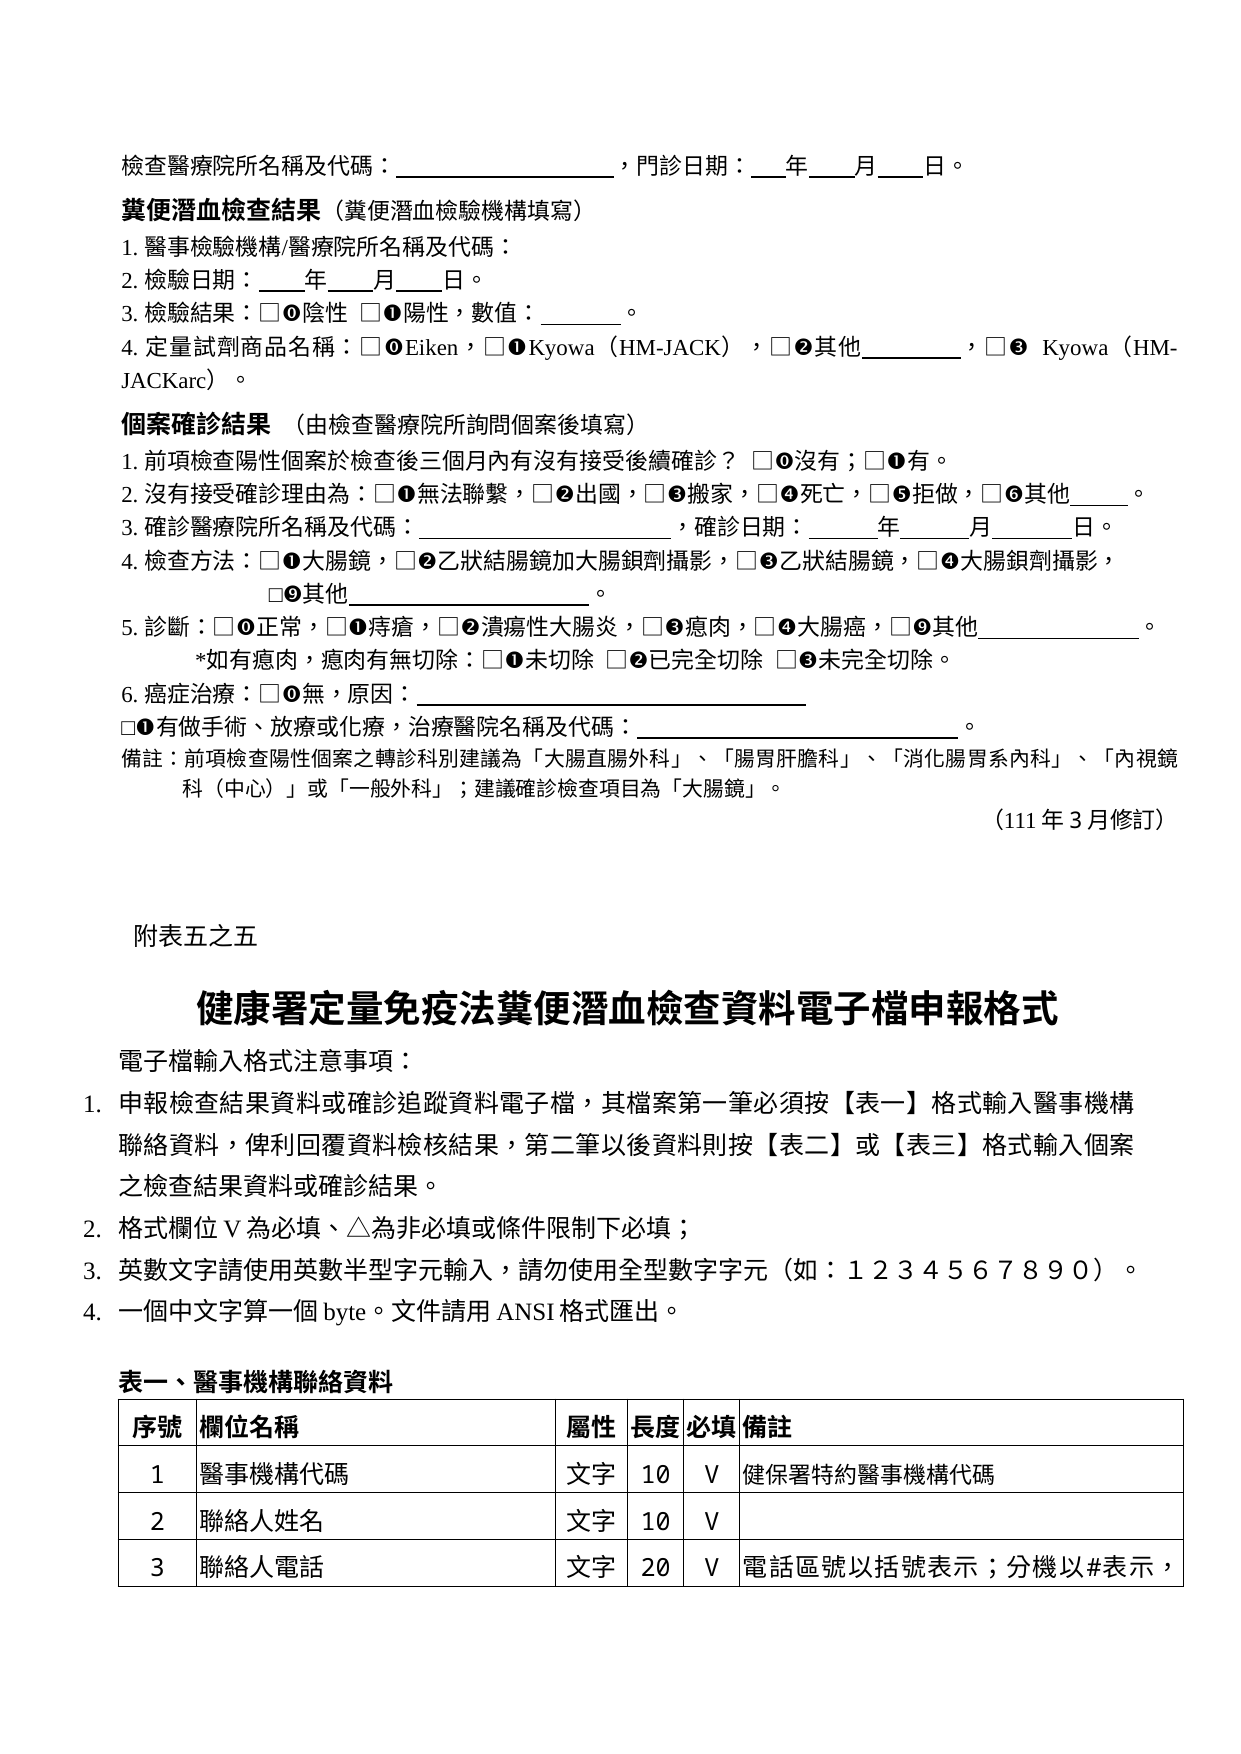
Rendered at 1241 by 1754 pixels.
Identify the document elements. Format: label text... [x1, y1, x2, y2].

list 格式欄位V為必填、△為非必填或條件限制下必填； [83, 1208, 1137, 1245]
table_cell V [684, 1446, 739, 1492]
table_header 序號 [119, 1400, 196, 1445]
table_cell 備註：前項檢查陽性個案之轉診科別建議為「大腸直腸外科」、「腸胃肝膽科」、「消化腸胃系內科」、「內視鏡科（中心）」或「一般外科」；建議確診檢查項目為「大腸鏡」。 （111年3月修訂） [118, 742, 1181, 836]
table_header 長度 [628, 1400, 683, 1445]
table_cell 3 [119, 1540, 196, 1586]
text 附表五之五 [133, 916, 311, 953]
table_cell 糞便潛血檢查結果（糞便潛血檢驗機構填寫） 1. 醫事檢驗機構/醫療院所名稱及代碼： 2. 檢驗日期： 年 月 日。 3. 檢驗結果：□陰性 □陽性，數值： 。 4. 定量試劑商品名稱：□Eiken，□Kyowa（HM-JACK），□其他 ，□ Kyowa（HM-JACKarc）。 [118, 181, 1181, 395]
text 表一、醫事機構聯絡資料 [118, 1362, 1137, 1398]
table_cell V [684, 1493, 739, 1539]
list 一個中文字算一個byte。文件請用ANSI格式匯出。 [83, 1292, 1137, 1328]
table_header 屬性 [556, 1400, 627, 1445]
table_cell 健保署特約醫事機構代碼 [740, 1446, 1183, 1492]
table_cell 文字 [556, 1540, 627, 1586]
list 英數文字請使用英數半型字元輸入，請勿使用全型數字字元（如：１２３４５６７８９０）。 [83, 1250, 1137, 1286]
table_cell 醫事機構代碼 [197, 1446, 555, 1492]
table_cell 文字 [556, 1493, 627, 1539]
text 電子檔輸入格式注意事項： [118, 1042, 1137, 1078]
table_cell 個案確診結果 （由檢查醫療院所詢問個案後填寫） 1. 前項檢查陽性個案於檢查後三個月內有沒有接受後續確診？ □沒有；□有。 2. 沒有接受確診理由為：□無法聯繫，□出國，□搬家，□死亡，□拒做，□其他 。 3. 確診醫療院所名稱及代碼： ，確診日期： 年 月 日。 4. 檢查方法：□大腸鏡，□乙狀結腸鏡加大腸鋇劑攝影，□乙狀結腸鏡，□大腸鋇劑攝影， □其他 。 5. 診斷：□正常，□痔瘡，□潰瘍性大腸炎，□瘜肉，□大腸癌，□其他 。 *如有瘜肉，瘜肉有無切除：□未切除 □已完全切除 □未完全切除。 6. 癌症治療：□無，原因： □有做手術、放療或化療，治療醫院名稱及代碼： 。 [118, 395, 1181, 742]
table_header 欄位名稱 [197, 1400, 555, 1445]
table_cell 電話區號以括號表示；分機以#表示， [740, 1540, 1183, 1586]
table_cell V [684, 1540, 739, 1586]
table_header 備註 [740, 1400, 1183, 1445]
list 申報檢查結果資料或確診追蹤資料電子檔，其檔案第一筆必須按【表一】格式輸入醫事機構聯絡資料，俾利回覆資料檢核結果，第二筆以後資料則按【表二】或【表三】格式輸入個案之檢查結果資料或確診結果。 [83, 1083, 1137, 1203]
table_cell 檢查醫療院所名稱及代碼： ，門診日期： 年 月 日。 [118, 148, 1181, 181]
table_cell 10 [628, 1493, 683, 1539]
table_cell 2 [119, 1493, 196, 1539]
table_cell 聯絡人姓名 [197, 1493, 555, 1539]
table_cell [740, 1493, 1183, 1539]
table_cell 聯絡人電話 [197, 1540, 555, 1586]
table_cell 1 [119, 1446, 196, 1492]
table_cell 10 [628, 1446, 683, 1492]
table_cell 20 [628, 1540, 683, 1586]
table_header 必填 [684, 1400, 739, 1445]
text 健康署定量免疫法糞便潛血檢查資料電子檔申報格式 [118, 979, 1137, 1034]
table_cell 文字 [556, 1446, 627, 1492]
